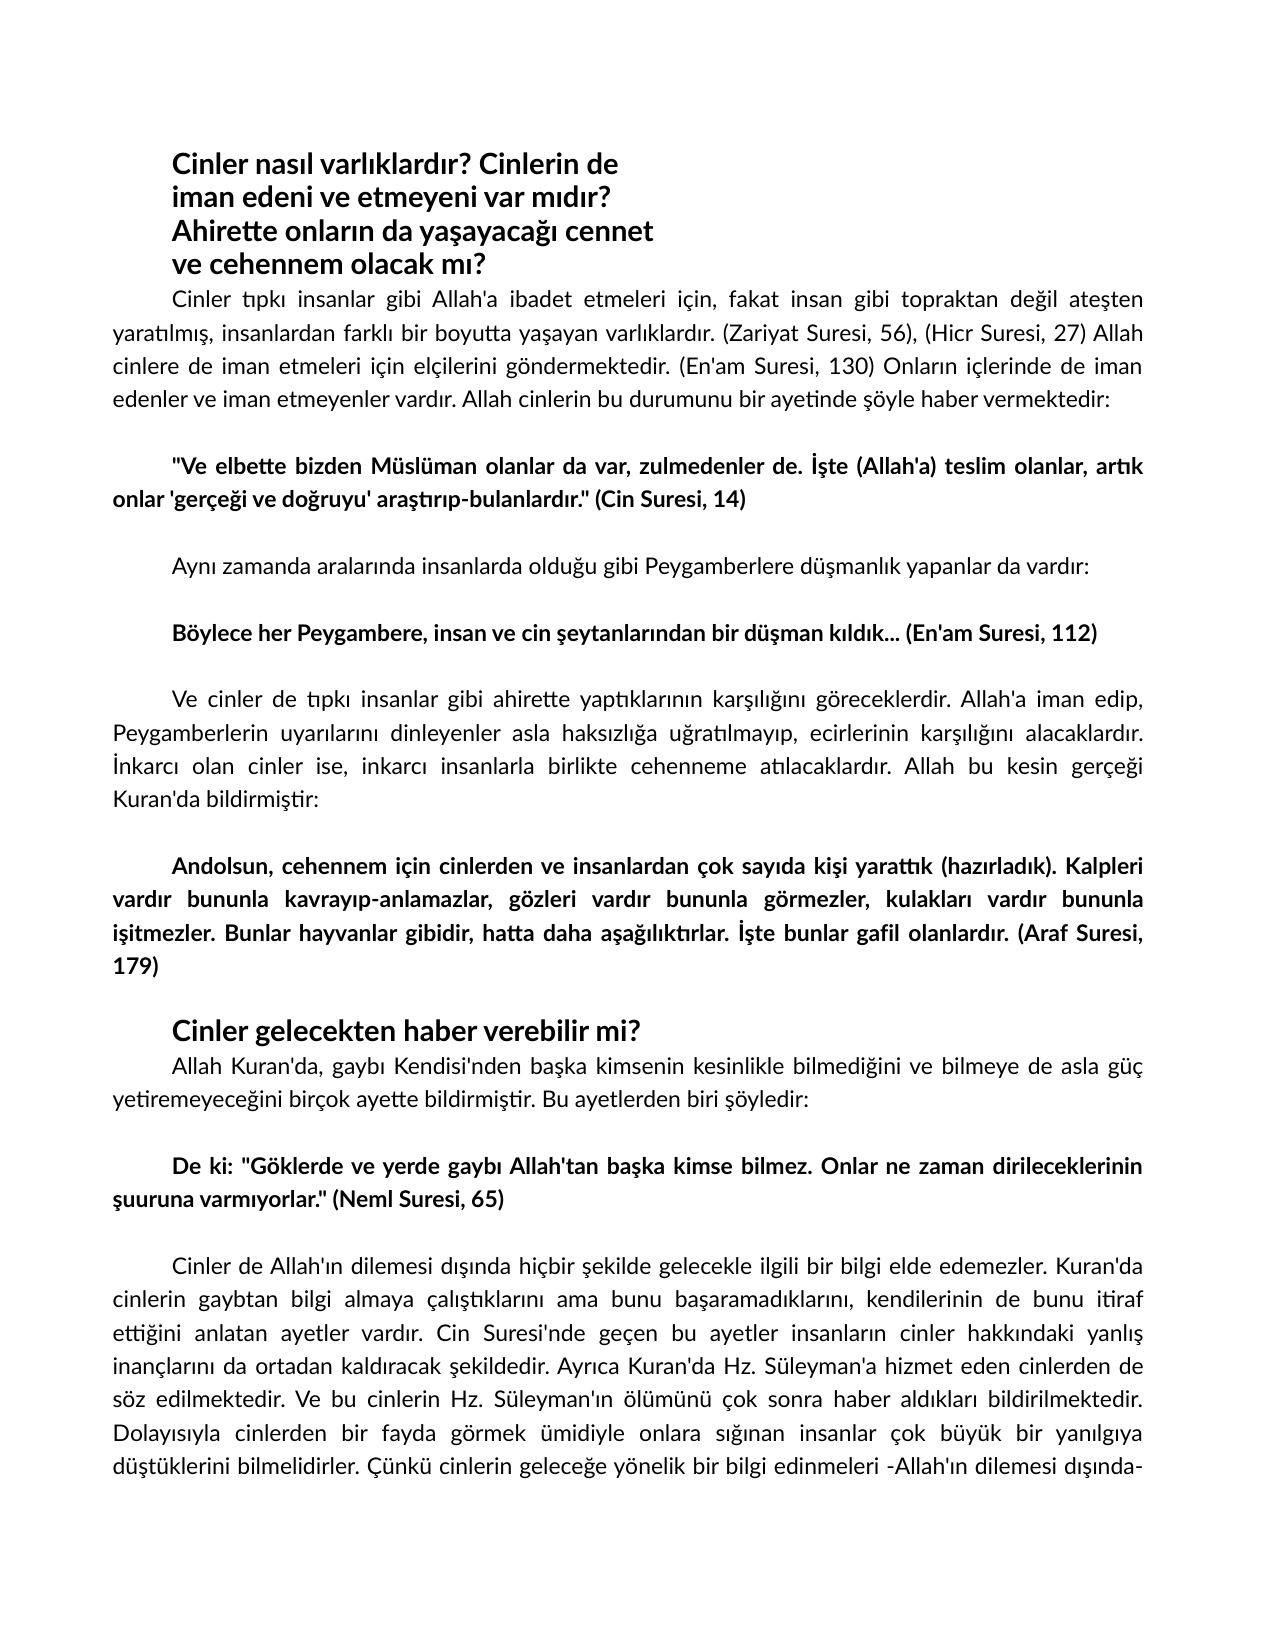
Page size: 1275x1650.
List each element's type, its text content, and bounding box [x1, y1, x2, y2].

text Cinler gelecekten haber verebilir mi? [112, 1014, 1145, 1048]
text Andolsun, cehennem için cinlerden ve insanlardan çok sayıda kişi yarattık (hazırladık). Kalpleri vardır bununla kavrayıp-anlamazlar, gözleri vardır bununla görmezler, kulakları vardır bununla işitmezler. Bunlar hayvanlar gibidir, hatta daha aşağılıktırlar. İşte bunlar gafil olanlardır. (Araf Suresi, 179) [112, 848, 1145, 981]
text iman edeni ve etmeyeni var mıdır? [112, 181, 1145, 214]
text Böylece her Peygambere, insan ve cin şeytanlarından bir düşman kıldık... (En'am Suresi, 112) [112, 614, 1145, 648]
text Cinler tıpkı insanlar gibi Allah'a ibadet etmeleri için, fakat insan gibi topraktan değil ateşten yaratılmış, insanlardan farklı bir boyutta yaşayan varlıklardır. (Zariyat Suresi, 56), (Hicr Suresi, 27) Allah cinlere de iman etmeleri için elçilerini göndermektedir. (En'am Suresi, 130) Onların içlerinde de iman edenler ve iman etmeyenler vardır. Allah cinlerin bu durumunu bir ayetinde şöyle haber vermektedir: [112, 281, 1145, 414]
text Allah Kuran'da, gaybı Kendisi'nden başka kimsenin kesinlikle bilmediğini ve bilmeye de asla güç yetiremeyeceğini birçok ayette bildirmiştir. Bu ayetlerden biri şöyledir: [112, 1048, 1145, 1114]
text Ahirette onların da yaşayacağı cennet [112, 214, 1145, 248]
text Cinler nasıl varlıklardır? Cinlerin de [112, 148, 1145, 181]
text "Ve elbette bizden Müslüman olanlar da var, zulmedenler de. İşte (Allah'a) teslim olanlar, artık onlar 'gerçeği ve doğruyu' araştırıp-bulanlardır." (Cin Suresi, 14) [112, 448, 1145, 514]
text De ki: "Göklerde ve yerde gaybı Allah'tan başka kimse bilmez. Onlar ne zaman dirileceklerinin şuuruna varmıyorlar." (Neml Suresi, 65) [112, 1148, 1145, 1214]
text Ve cinler de tıpkı insanlar gibi ahirette yaptıklarının karşılığını göreceklerdir. Allah'a iman edip, Peygamberlerin uyarılarını dinleyenler asla haksızlığa uğratılmayıp, ecirlerinin karşılığını alacaklardır. İnkarcı olan cinler ise, inkarcı insanlarla birlikte cehenneme atılacaklardır. Allah bu kesin gerçeği Kuran'da bildirmiştir: [112, 681, 1145, 814]
text Aynı zamanda aralarında insanlarda olduğu gibi Peygamberlere düşmanlık yapanlar da vardır: [112, 548, 1145, 581]
text Cinler de Allah'ın dilemesi dışında hiçbir şekilde gelecekle ilgili bir bilgi elde edemezler. Kuran'da cinlerin gaybtan bilgi almaya çalıştıklarını ama bunu başaramadıklarını, kendilerinin de bunu itiraf ettiğini anlatan ayetler vardır. Cin Suresi'nde geçen bu ayetler insanların cinler hakkındaki yanlış inançlarını da ortadan kaldıracak şekildedir. Ayrıca Kuran'da Hz. Süleyman'a hizmet eden cinlerden de söz edilmektedir. Ve bu cinlerin Hz. Süleyman'ın ölümünü çok sonra haber aldıkları bildirilmektedir. Dolayısıyla cinlerden bir fayda görmek ümidiyle onlara sığınan insanlar çok büyük bir yanılgıya düştüklerini bilmelidirler. Çünkü cinlerin geleceğe yönelik bir bilgi edinmeleri -Allah'ın dilemesi dışında- [112, 1248, 1145, 1481]
text ve cehennem olacak mı? [112, 248, 1145, 281]
